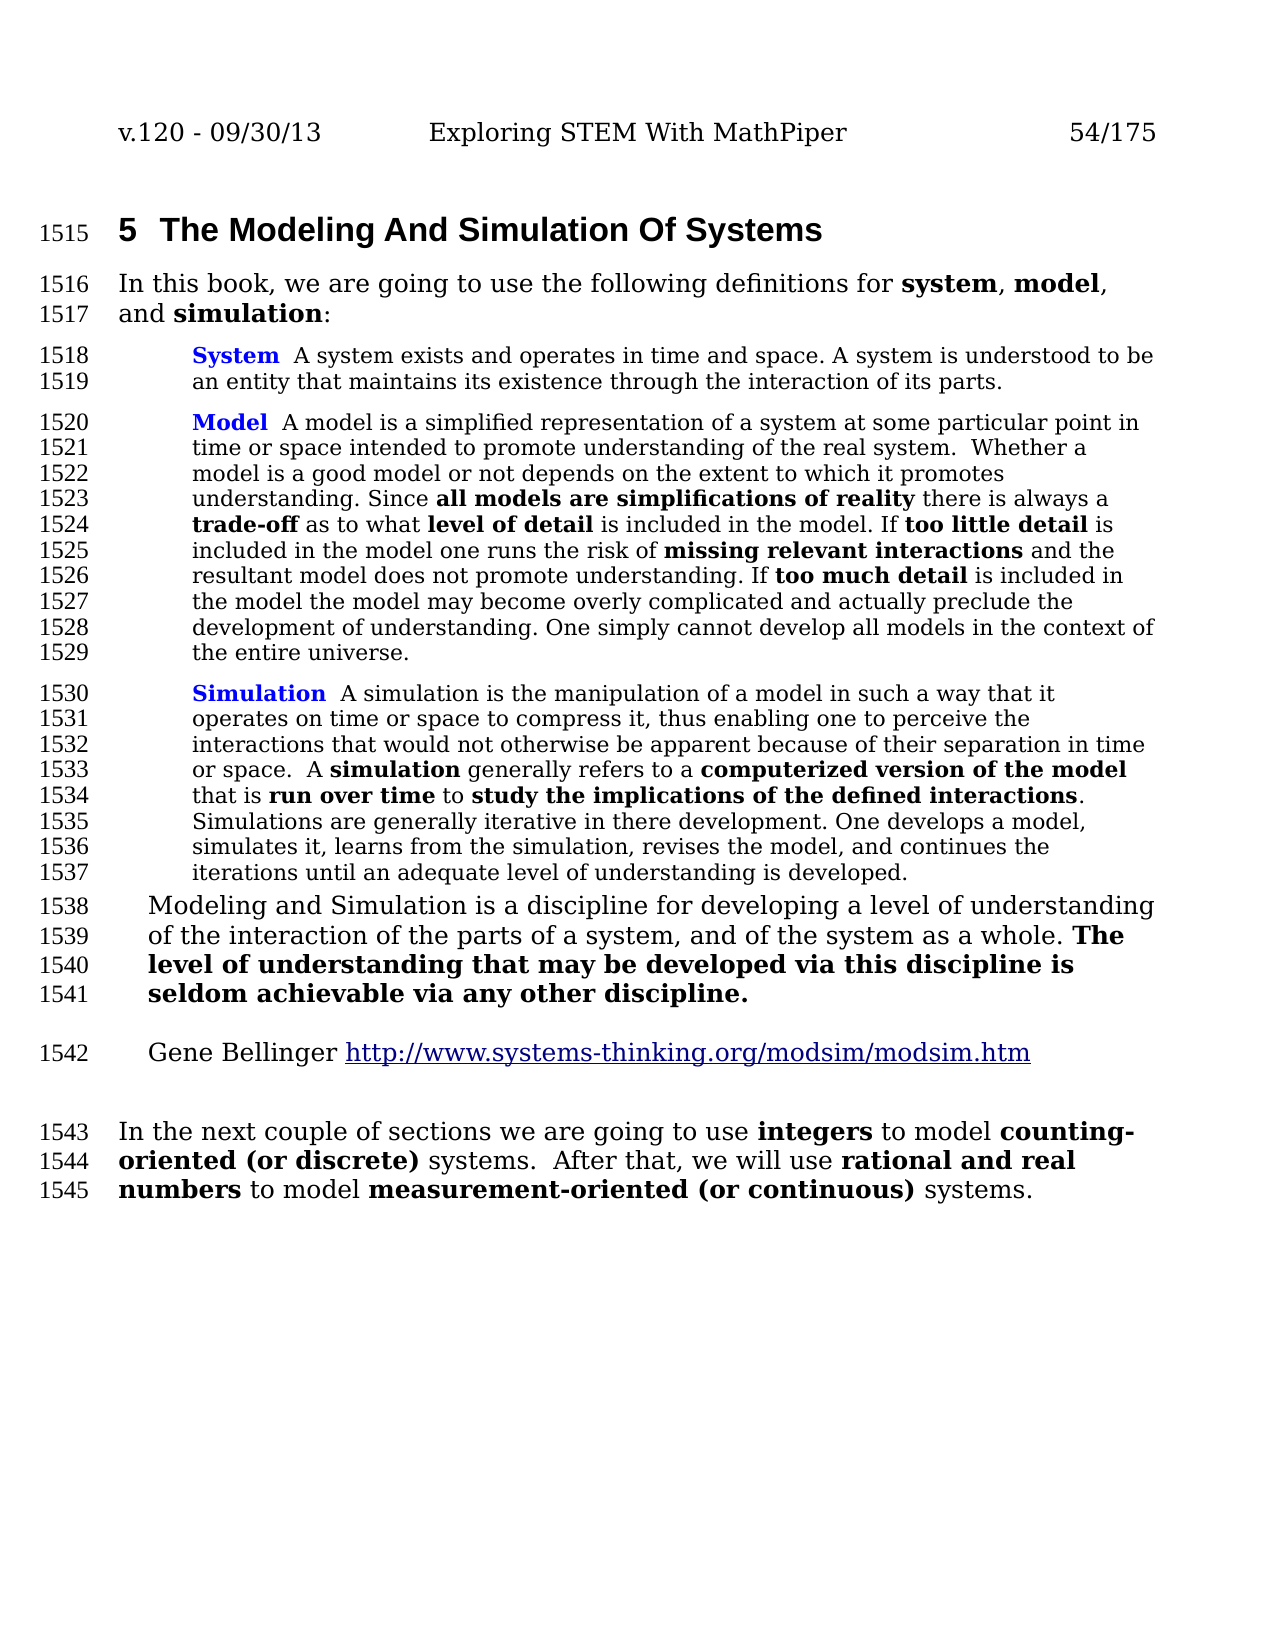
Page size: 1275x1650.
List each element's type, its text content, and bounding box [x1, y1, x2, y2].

list System A system exists and operates in time and space. A system is understood to be an entity that maintains its existence through the interaction of its parts. [162, 343, 1157, 394]
text Modeling and Simulation is a discipline for developing a level of understanding of the interaction of the parts of a system, and of the system as a whole. The level of understanding that may be developed via this discipline is seldom achievable via any other discipline. [148, 891, 1157, 1038]
subtitle The Modeling And Simulation Of Systems [118, 210, 1157, 248]
text Gene Bellinger http://www.systems-thinking.org/modsim/modsim.htm [148, 1038, 1157, 1067]
list Model A model is a simplified representation of a system at some particular point in time or space intended to promote understanding of the real system. Whether a model is a good model or not depends on the extent to which it promotes understanding. Since all models are simplifications of reality there is always a trade-off as to what level of detail is included in the model. If too little detail is included in the model one runs the risk of missing relevant interactions and the resultant model does not promote understanding. If too much detail is included in the model the model may become overly complicated and actually preclude the development of understanding. One simply cannot develop all models in the context of the entire universe. [162, 409, 1157, 666]
text In the next couple of sections we are going to use integers to model counting-oriented (or discrete) systems. After that, we will use rational and real numbers to model measurement-oriented (or continuous) systems. [118, 1117, 1157, 1205]
list Simulation A simulation is the manipulation of a model in such a way that it operates on time or space to compress it, thus enabling one to perceive the interactions that would not otherwise be apparent because of their separation in time or space. A simulation generally refers to a computerized version of the model that is run over time to study the implications of the defined interactions. Simulations are generally iterative in there development. One develops a model, simulates it, learns from the simulation, revises the model, and continues the iterations until an adequate level of understanding is developed. [162, 681, 1157, 885]
text In this book, we are going to use the following definitions for system, model, and simulation: [118, 269, 1157, 328]
